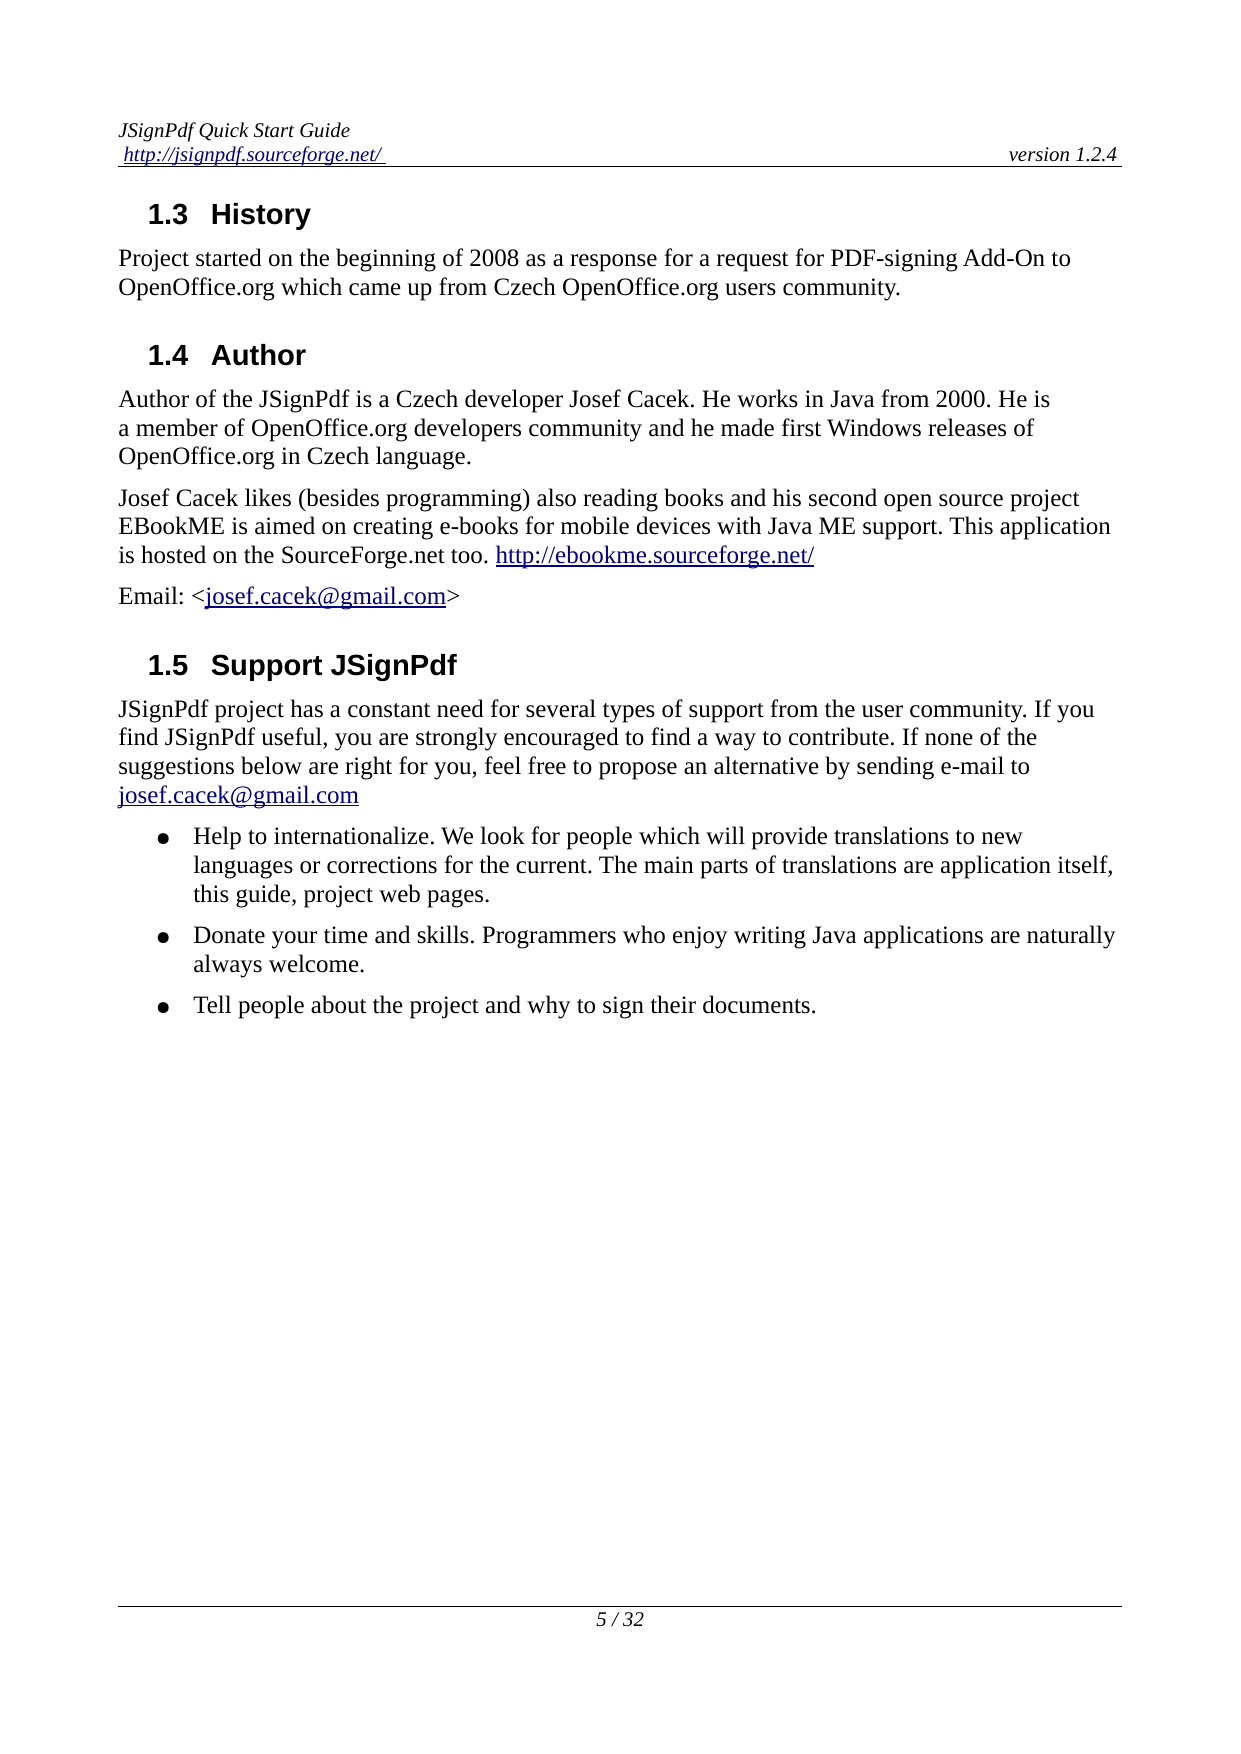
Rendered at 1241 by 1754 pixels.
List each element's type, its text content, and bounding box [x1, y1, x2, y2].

text JSignPdf project has a constant need for several types of support from the user community. If you find JSignPdf useful, you are strongly encouraged to find a way to contribute. If none of the suggestions below are right for you, feel free to propose an alternative by sending e-mail to josef.cacek@gmail.com [118, 694, 1122, 809]
subtitle History [148, 197, 1116, 230]
text Project started on the beginning of 2008 as a response for a request for PDF-signing Add‑On to OpenOffice.org which came up from Czech OpenOffice.org users community. [118, 243, 1122, 300]
text Email: <josef.cacek@gmail.com> [118, 581, 1122, 610]
list Help to internationalize. We look for people which will provide translations to new languages or corrections for the current. The main parts of translations are application itself, this guide, project web pages. [156, 821, 1122, 907]
subtitle Support JSignPdf [148, 648, 1116, 681]
list Tell people about the project and why to sign their documents. [156, 990, 1122, 1019]
text Josef Cacek likes (besides programming) also reading books and his second open source project EBookME is aimed on creating e‑books for mobile devices with Java ME support. This application is hosted on the SourceForge.net too. http://ebookme.sourceforge.net/ [118, 483, 1122, 569]
list Donate your time and skills. Programmers who enjoy writing Java applications are naturally always welcome. [156, 920, 1122, 977]
subtitle Author [148, 338, 1116, 371]
text Author of the JSignPdf is a Czech developer Josef Cacek. He works in Java from 2000. He is a member of OpenOffice.org developers community and he made first Windows releases of OpenOffice.org in Czech language. [118, 384, 1122, 470]
